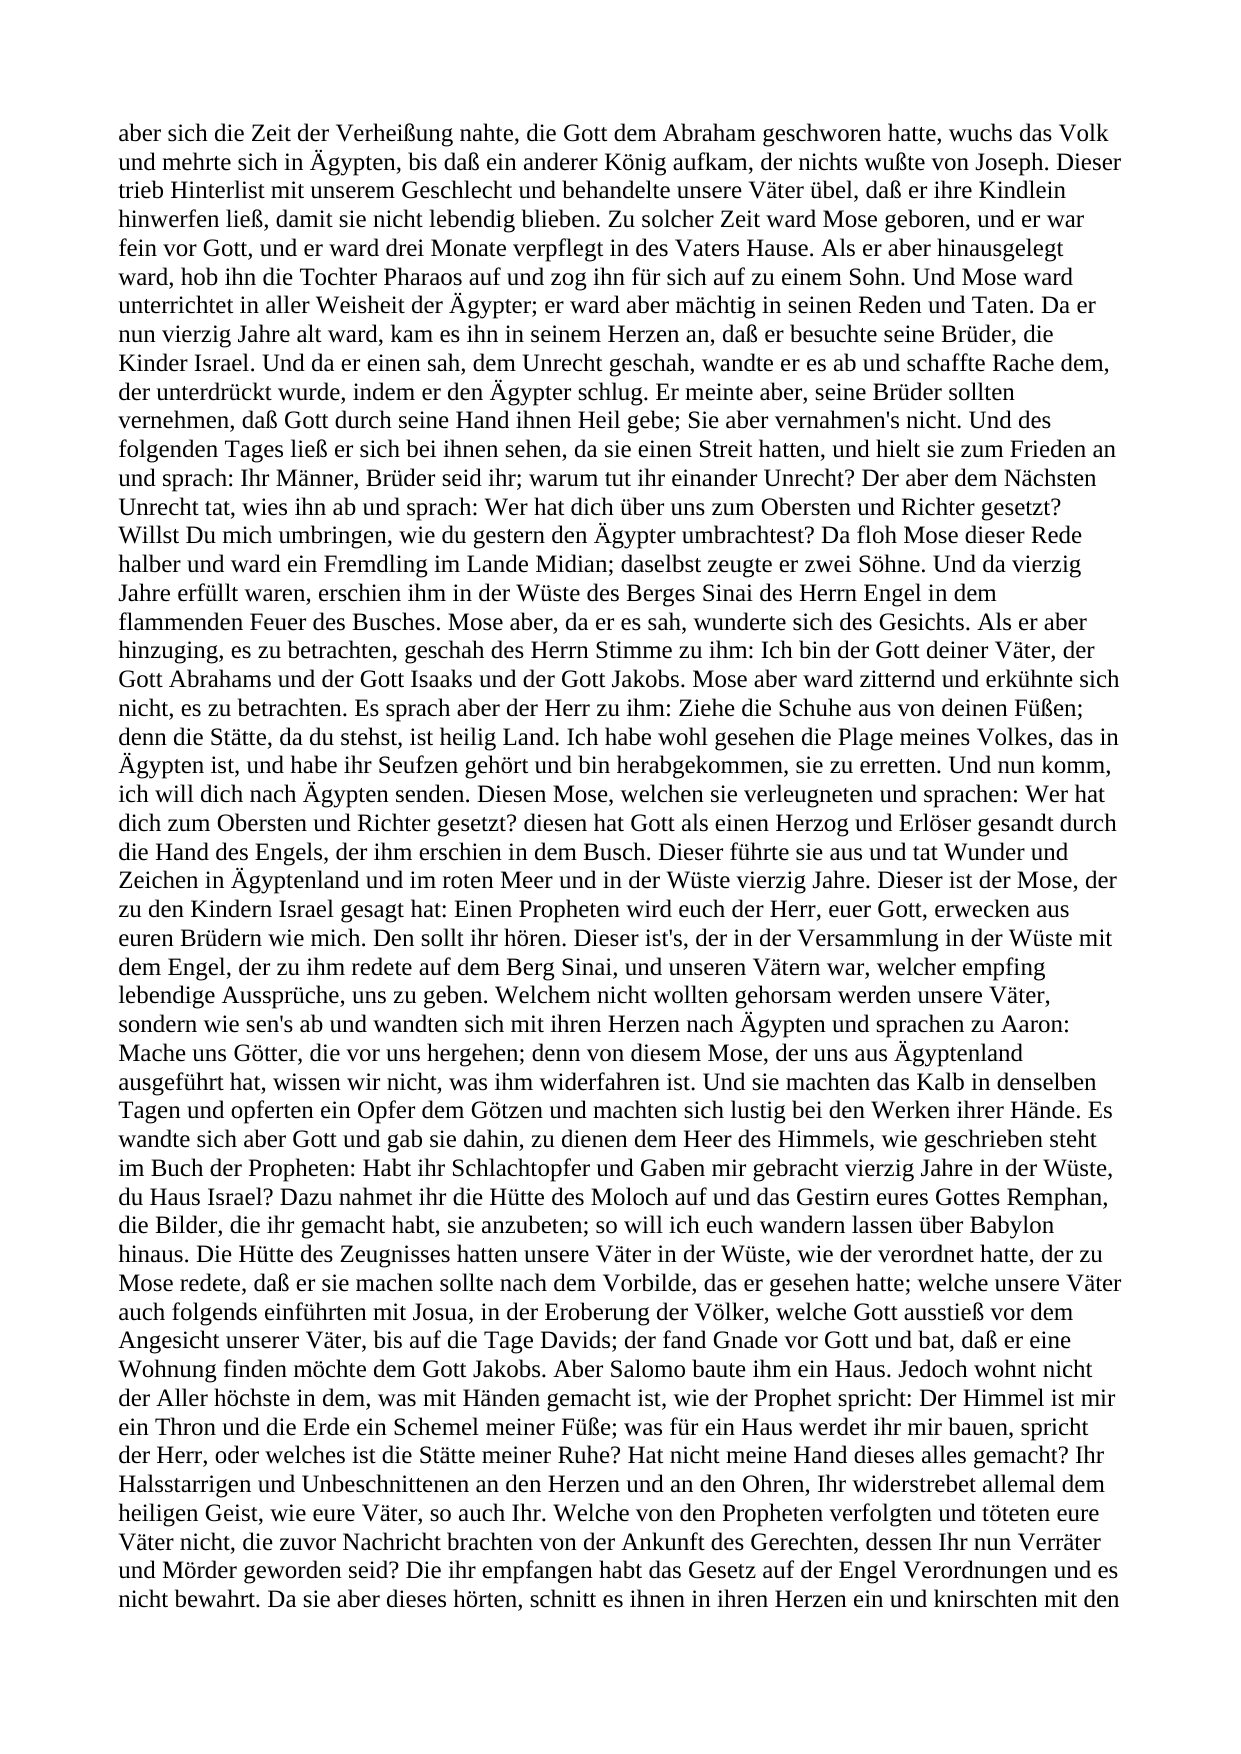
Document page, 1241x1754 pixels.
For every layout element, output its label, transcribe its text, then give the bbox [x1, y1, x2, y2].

text aber sich die Zeit der Verheißung nahte, die Gott dem Abraham geschworen hatte, wuchs das Volk und mehrte sich in Ägypten, bis daß ein anderer König aufkam, der nichts wußte von Joseph. Dieser trieb Hinterlist mit unserem Geschlecht und behandelte unsere Väter übel, daß er ihre Kindlein hinwerfen ließ, damit sie nicht lebendig blieben. Zu solcher Zeit ward Mose geboren, und er war fein vor Gott, und er ward drei Monate verpflegt in des Vaters Hause. Als er aber hinausgelegt ward, hob ihn die Tochter Pharaos auf und zog ihn für sich auf zu einem Sohn. Und Mose ward unterrichtet in aller Weisheit der Ägypter; er ward aber mächtig in seinen Reden und Taten. Da er nun vierzig Jahre alt ward, kam es ihn in seinem Herzen an, daß er besuchte seine Brüder, die Kinder Israel. Und da er einen sah, dem Unrecht geschah, wandte er es ab und schaffte Rache dem, der unterdrückt wurde, indem er den Ägypter schlug. Er meinte aber, seine Brüder sollten vernehmen, daß Gott durch seine Hand ihnen Heil gebe; Sie aber vernahmen's nicht. Und des folgenden Tages ließ er sich bei ihnen sehen, da sie einen Streit hatten, und hielt sie zum Frieden an und sprach: Ihr Männer, Brüder seid ihr; warum tut ihr einander Unrecht? Der aber dem Nächsten Unrecht tat, wies ihn ab und sprach: Wer hat dich über uns zum Obersten und Richter gesetzt? Willst Du mich umbringen, wie du gestern den Ägypter umbrachtest? Da floh Mose dieser Rede halber und ward ein Fremdling im Lande Midian; daselbst zeugte er zwei Söhne. Und da vierzig Jahre erfüllt waren, erschien ihm in der Wüste des Berges Sinai des Herrn Engel in dem flammenden Feuer des Busches. Mose aber, da er es sah, wunderte sich des Gesichts. Als er aber hinzuging, es zu betrachten, geschah des Herrn Stimme zu ihm: Ich bin der Gott deiner Väter, der Gott Abrahams und der Gott Isaaks und der Gott Jakobs. Mose aber ward zitternd und erkühnte sich nicht, es zu betrachten. Es sprach aber der Herr zu ihm: Ziehe die Schuhe aus von deinen Füßen; denn die Stätte, da du stehst, ist heilig Land. Ich habe wohl gesehen die Plage meines Volkes, das in Ägypten ist, und habe ihr Seufzen gehört und bin herabgekommen, sie zu erretten. Und nun komm, ich will dich nach Ägypten senden. Diesen Mose, welchen sie verleugneten und sprachen: Wer hat dich zum Obersten und Richter gesetzt? diesen hat Gott als einen Herzog und Erlöser gesandt durch die Hand des Engels, der ihm erschien in dem Busch. Dieser führte sie aus und tat Wunder und Zeichen in Ägyptenland und im roten Meer und in der Wüste vierzig Jahre. Dieser ist der Mose, der zu den Kindern Israel gesagt hat: Einen Propheten wird euch der Herr, euer Gott, erwecken aus euren Brüdern wie mich. Den sollt ihr hören. Dieser ist's, der in der Versammlung in der Wüste mit dem Engel, der zu ihm redete auf dem Berg Sinai, und unseren Vätern war, welcher empfing lebendige Aussprüche, uns zu geben. Welchem nicht wollten gehorsam werden unsere Väter, sondern wie sen's ab und wandten sich mit ihren Herzen nach Ägypten und sprachen zu Aaron: Mache uns Götter, die vor uns hergehen; denn von diesem Mose, der uns aus Ägyptenland ausgeführt hat, wissen wir nicht, was ihm widerfahren ist. Und sie machten das Kalb in denselben Tagen und opferten ein Opfer dem Götzen und machten sich lustig bei den Werken ihrer Hände. Es wandte sich aber Gott und gab sie dahin, zu dienen dem Heer des Himmels, wie geschrieben steht im Buch der Propheten: Habt ihr Schlachtopfer und Gaben mir gebracht vierzig Jahre in der Wüste, du Haus Israel? Dazu nahmet ihr die Hütte des Moloch auf und das Gestirn eures Gottes Remphan, die Bilder, die ihr gemacht habt, sie anzubeten; so will ich euch wandern lassen über Babylon hinaus. Die Hütte des Zeugnisses hatten unsere Väter in der Wüste, wie der verordnet hatte, der zu Mose redete, daß er sie machen sollte nach dem Vorbilde, das er gesehen hatte; welche unsere Väter auch folgends einführten mit Josua, in der Eroberung der Völker, welche Gott ausstieß vor dem Angesicht unserer Väter, bis auf die Tage Davids; der fand Gnade vor Gott und bat, daß er eine Wohnung finden möchte dem Gott Jakobs. Aber Salomo baute ihm ein Haus. Jedoch wohnt nicht der Aller höchste in dem, was mit Händen gemacht ist, wie der Prophet spricht: Der Himmel ist mir ein Thron und die Erde ein Schemel meiner Füße; was für ein Haus werdet ihr mir bauen, spricht der Herr, oder welches ist die Stätte meiner Ruhe? Hat nicht meine Hand dieses alles gemacht? Ihr Halsstarrigen und Unbeschnittenen an den Herzen und an den Ohren, Ihr widerstrebet allemal dem heiligen Geist, wie eure Väter, so auch Ihr. Welche von den Propheten verfolgten und töteten eure Väter nicht, die zuvor Nachricht brachten von der Ankunft des Gerechten, dessen Ihr nun Verräter und Mörder geworden seid? Die ihr empfangen habt das Gesetz auf der Engel Verordnungen und es nicht bewahrt. Da sie aber dieses hörten, schnitt es ihnen in ihren Herzen ein und knirschten mit den [118, 118, 1122, 1613]
